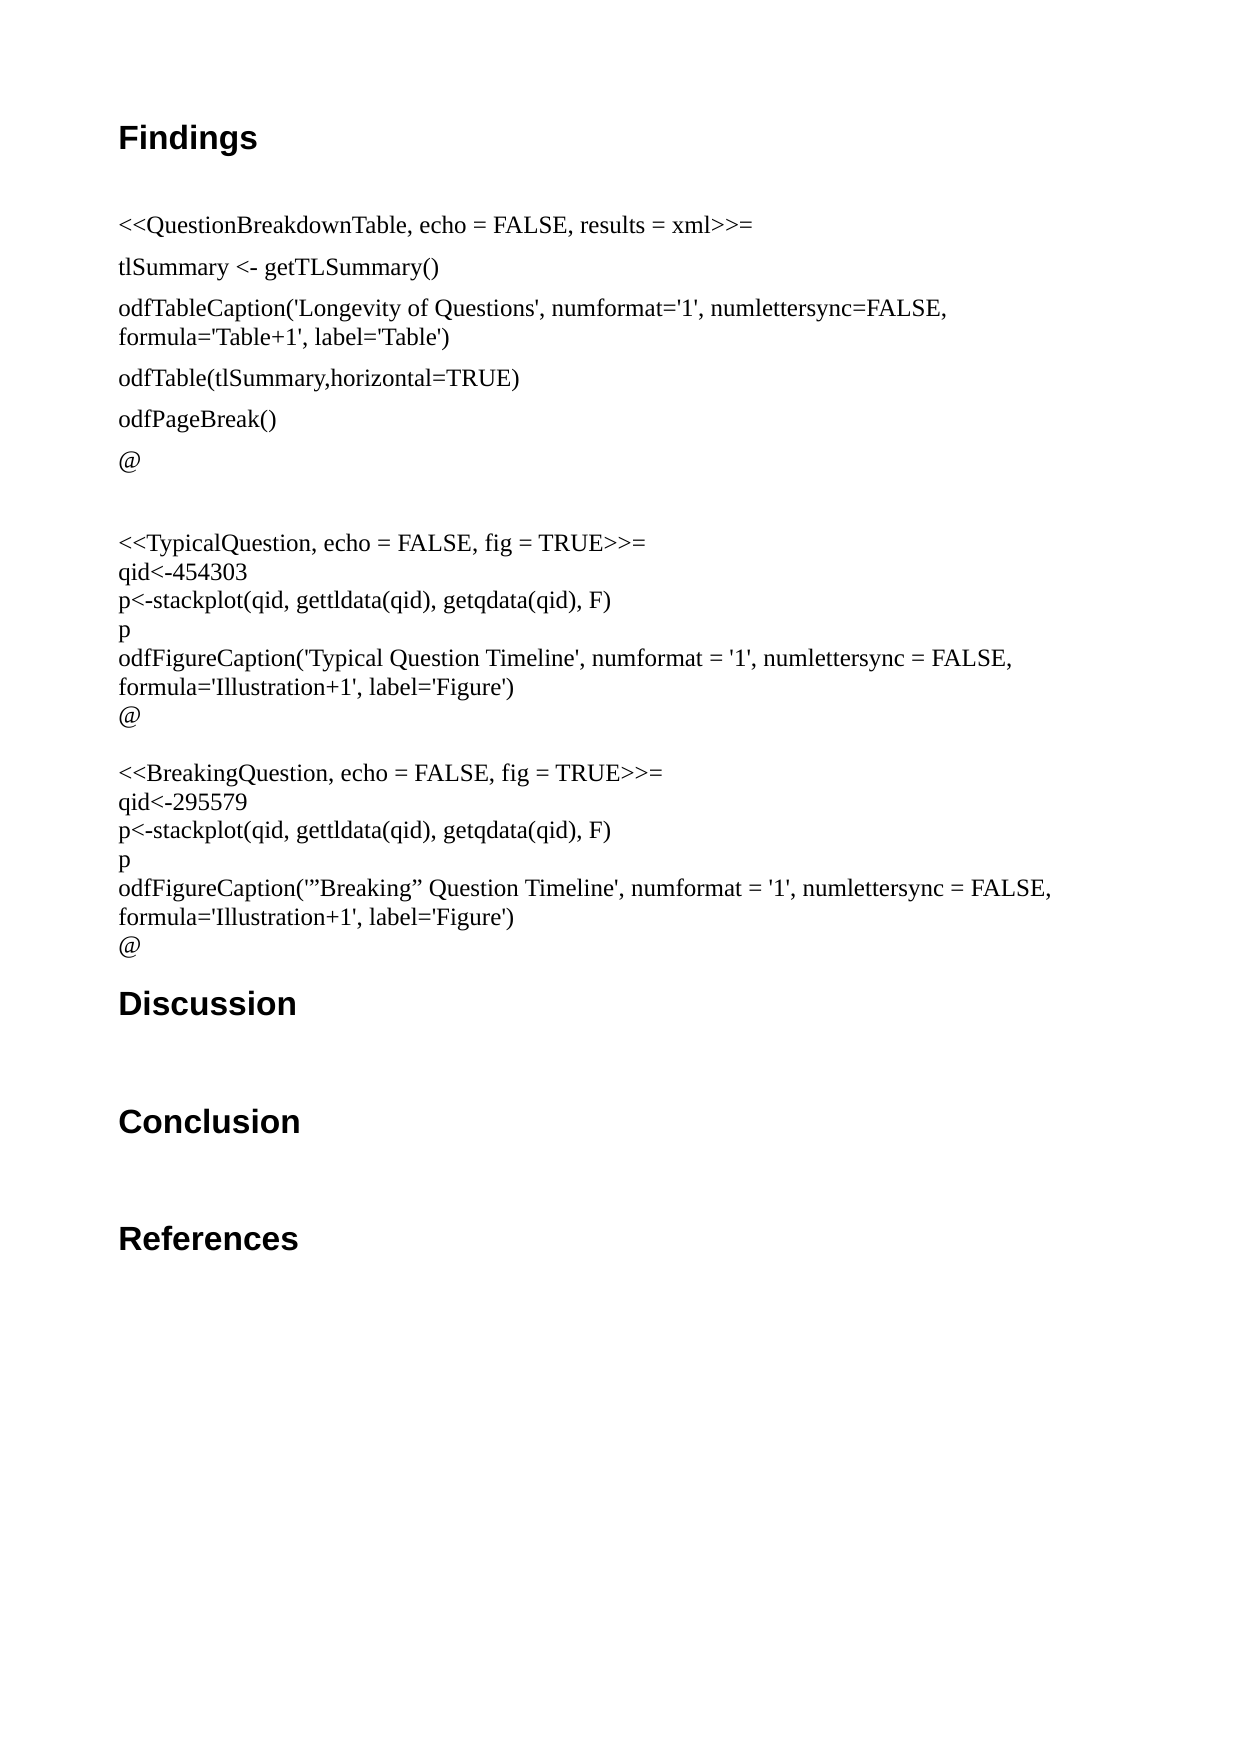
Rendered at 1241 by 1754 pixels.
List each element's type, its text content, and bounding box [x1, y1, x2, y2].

text tlSummary <- getTLSummary() [118, 252, 1122, 281]
text <<TypicalQuestion, echo = FALSE, fig = TRUE>>= [118, 528, 1122, 557]
text odfPageBreak() [118, 404, 1122, 433]
subtitle Discussion [118, 984, 1122, 1023]
text qid<-295579 [118, 787, 1122, 816]
text odfFigureCaption('Typical Question Timeline', numformat = '1', numlettersync = FALSE, formula='Illustration+1', label='Figure') [118, 643, 1122, 701]
text @ [118, 701, 1122, 729]
text odfFigureCaption('”Breaking” Question Timeline', numformat = '1', numlettersync = FALSE, formula='Illustration+1', label='Figure') [118, 873, 1122, 931]
text @ [118, 931, 1122, 959]
text <<BreakingQuestion, echo = FALSE, fig = TRUE>>= [118, 758, 1122, 787]
text p<-stackplot(qid, gettldata(qid), getqdata(qid), F) [118, 816, 1122, 844]
text <<QuestionBreakdownTable, echo = FALSE, results = xml>>= [118, 211, 1122, 239]
text qid<-454303 [118, 557, 1122, 586]
text odfTableCaption('Longevity of Questions', numformat='1', numlettersync=FALSE, formula='Table+1', label='Table') [118, 293, 1122, 351]
subtitle Conclusion [118, 1102, 1122, 1140]
text p<-stackplot(qid, gettldata(qid), getqdata(qid), F) [118, 586, 1122, 614]
text odfTable(tlSummary,horizontal=TRUE) [118, 363, 1122, 392]
subtitle References [118, 1219, 1122, 1258]
text p [118, 844, 1122, 873]
subtitle Findings [118, 118, 1122, 157]
text p [118, 614, 1122, 643]
text @ [118, 446, 1122, 474]
